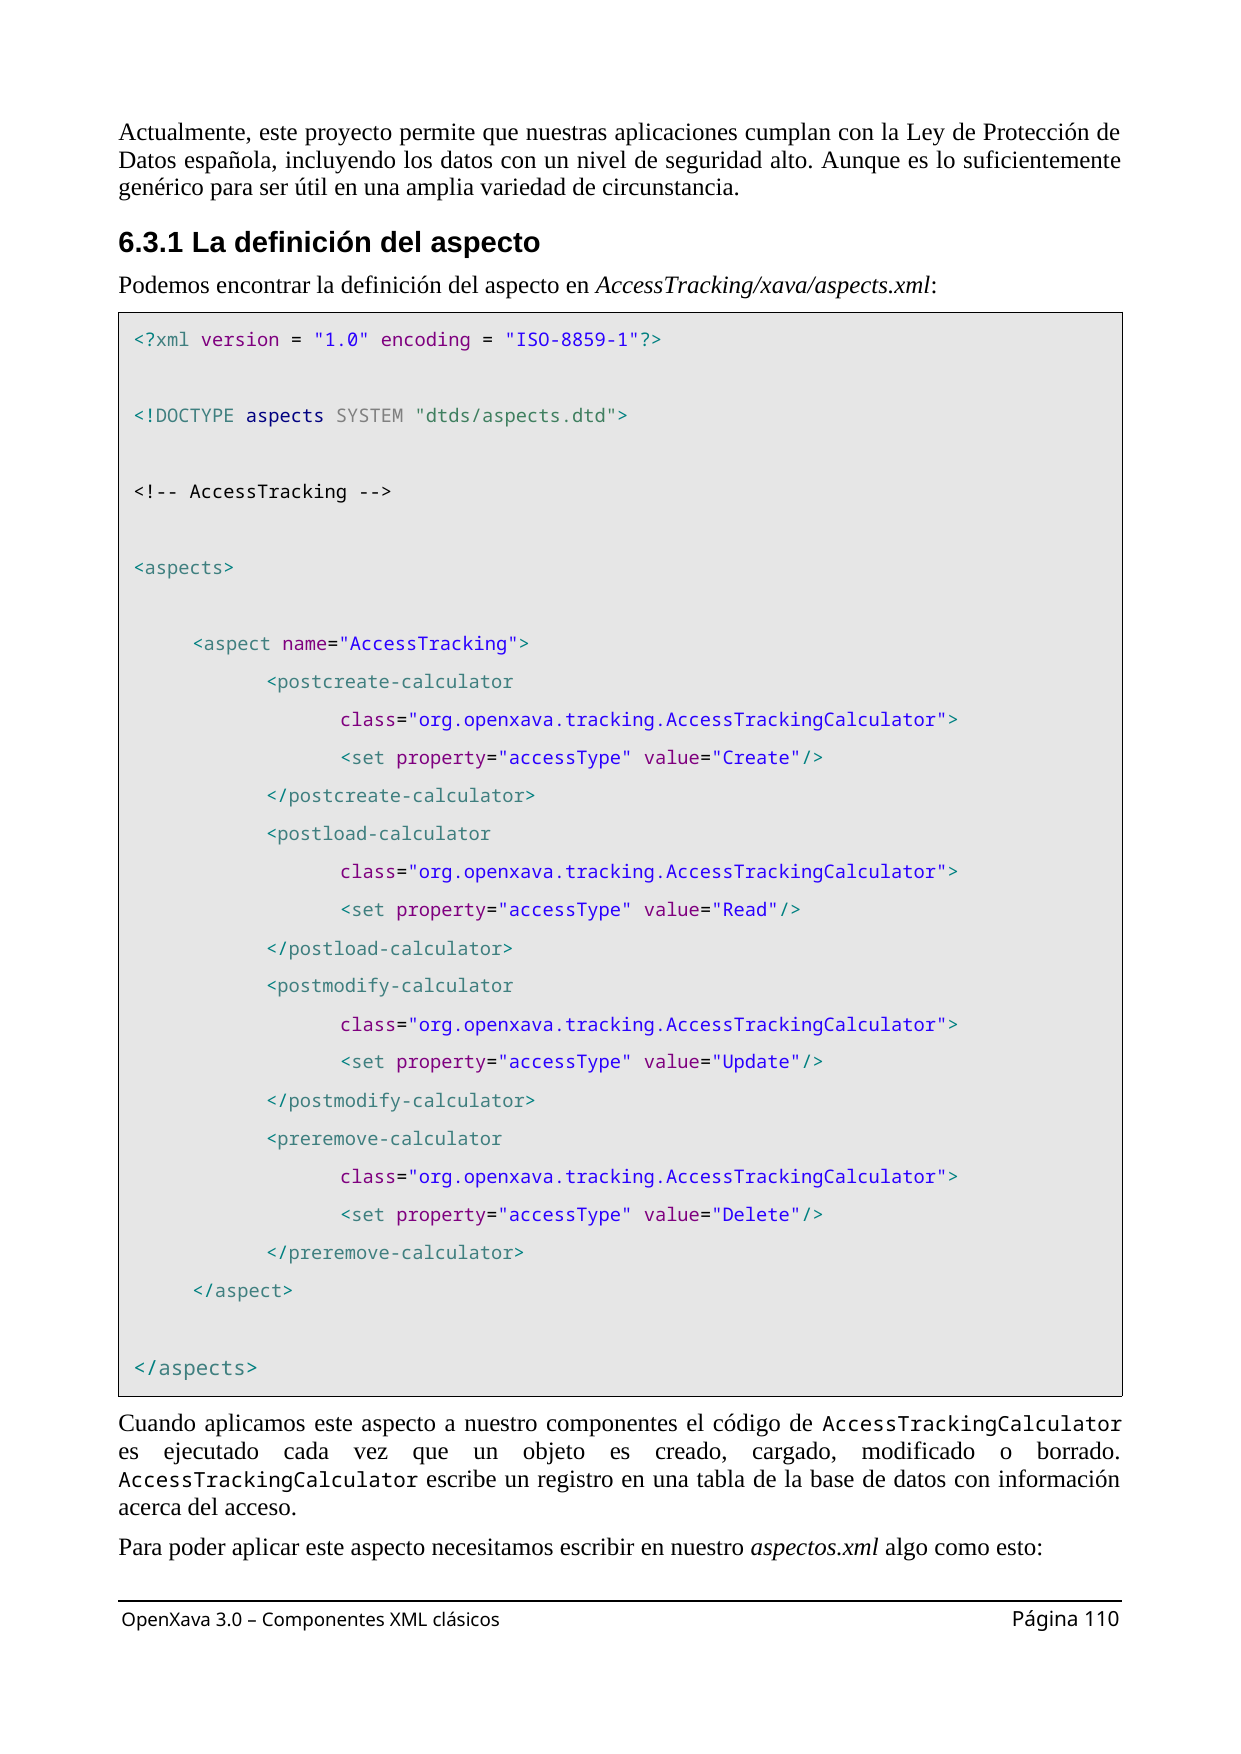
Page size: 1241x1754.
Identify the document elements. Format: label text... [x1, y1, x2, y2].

text </postmodify-calculator> [119, 1072, 1122, 1110]
text <postcreate-calculator [119, 654, 1122, 692]
text <postload-calculator [119, 806, 1122, 844]
text <!-- AccessTracking --> [119, 464, 1122, 502]
text class="org.openxava.tracking.AccessTrackingCalculator"> [119, 996, 1122, 1034]
text <aspect name="AccessTracking"> [119, 616, 1122, 654]
subtitle La definición del aspecto [118, 226, 1122, 259]
text <set property="accessType" value="Create"/> [119, 730, 1122, 768]
text </aspect> [119, 1262, 1122, 1300]
text </preremove-calculator> [119, 1224, 1122, 1262]
text Actualmente, este proyecto permite que nuestras aplicaciones cumplan con la Ley de Protección de Datos española, incluyendo los datos con un nivel de seguridad alto. Aunque es lo suficientemente genérico para ser útil en una amplia variedad de circunstancia. [118, 118, 1122, 201]
text <set property="accessType" value="Read"/> [119, 882, 1122, 920]
text <postmodify-calculator [119, 958, 1122, 996]
text <aspects> [119, 540, 1122, 578]
text <preremove-calculator [119, 1110, 1122, 1148]
text <?xml version = "1.0" encoding = "ISO-8859-1"?> [119, 313, 1122, 350]
text <!DOCTYPE aspects SYSTEM "dtds/aspects.dtd"> [119, 388, 1122, 426]
text Cuando aplicamos este aspecto a nuestro componentes el código de AccessTrackingCalculator es ejecutado cada vez que un objeto es creado, cargado, modificado o borrado. AccessTrackingCalculator escribe un registro en una tabla de la base de datos con información acerca del acceso. [118, 1409, 1122, 1521]
text class="org.openxava.tracking.AccessTrackingCalculator"> [119, 844, 1122, 882]
text Podemos encontrar la definición del aspecto en AccessTracking/xava/aspects.xml: [118, 271, 1122, 299]
text Para poder aplicar este aspecto necesitamos escribir en nuestro aspectos.xml algo como esto: [118, 1533, 1122, 1561]
text </postload-calculator> [119, 920, 1122, 958]
text </aspects> [119, 1338, 1122, 1396]
text class="org.openxava.tracking.AccessTrackingCalculator"> [119, 692, 1122, 730]
text <set property="accessType" value="Update"/> [119, 1034, 1122, 1072]
text </postcreate-calculator> [119, 768, 1122, 806]
text class="org.openxava.tracking.AccessTrackingCalculator"> [119, 1148, 1122, 1186]
text <set property="accessType" value="Delete"/> [119, 1186, 1122, 1224]
